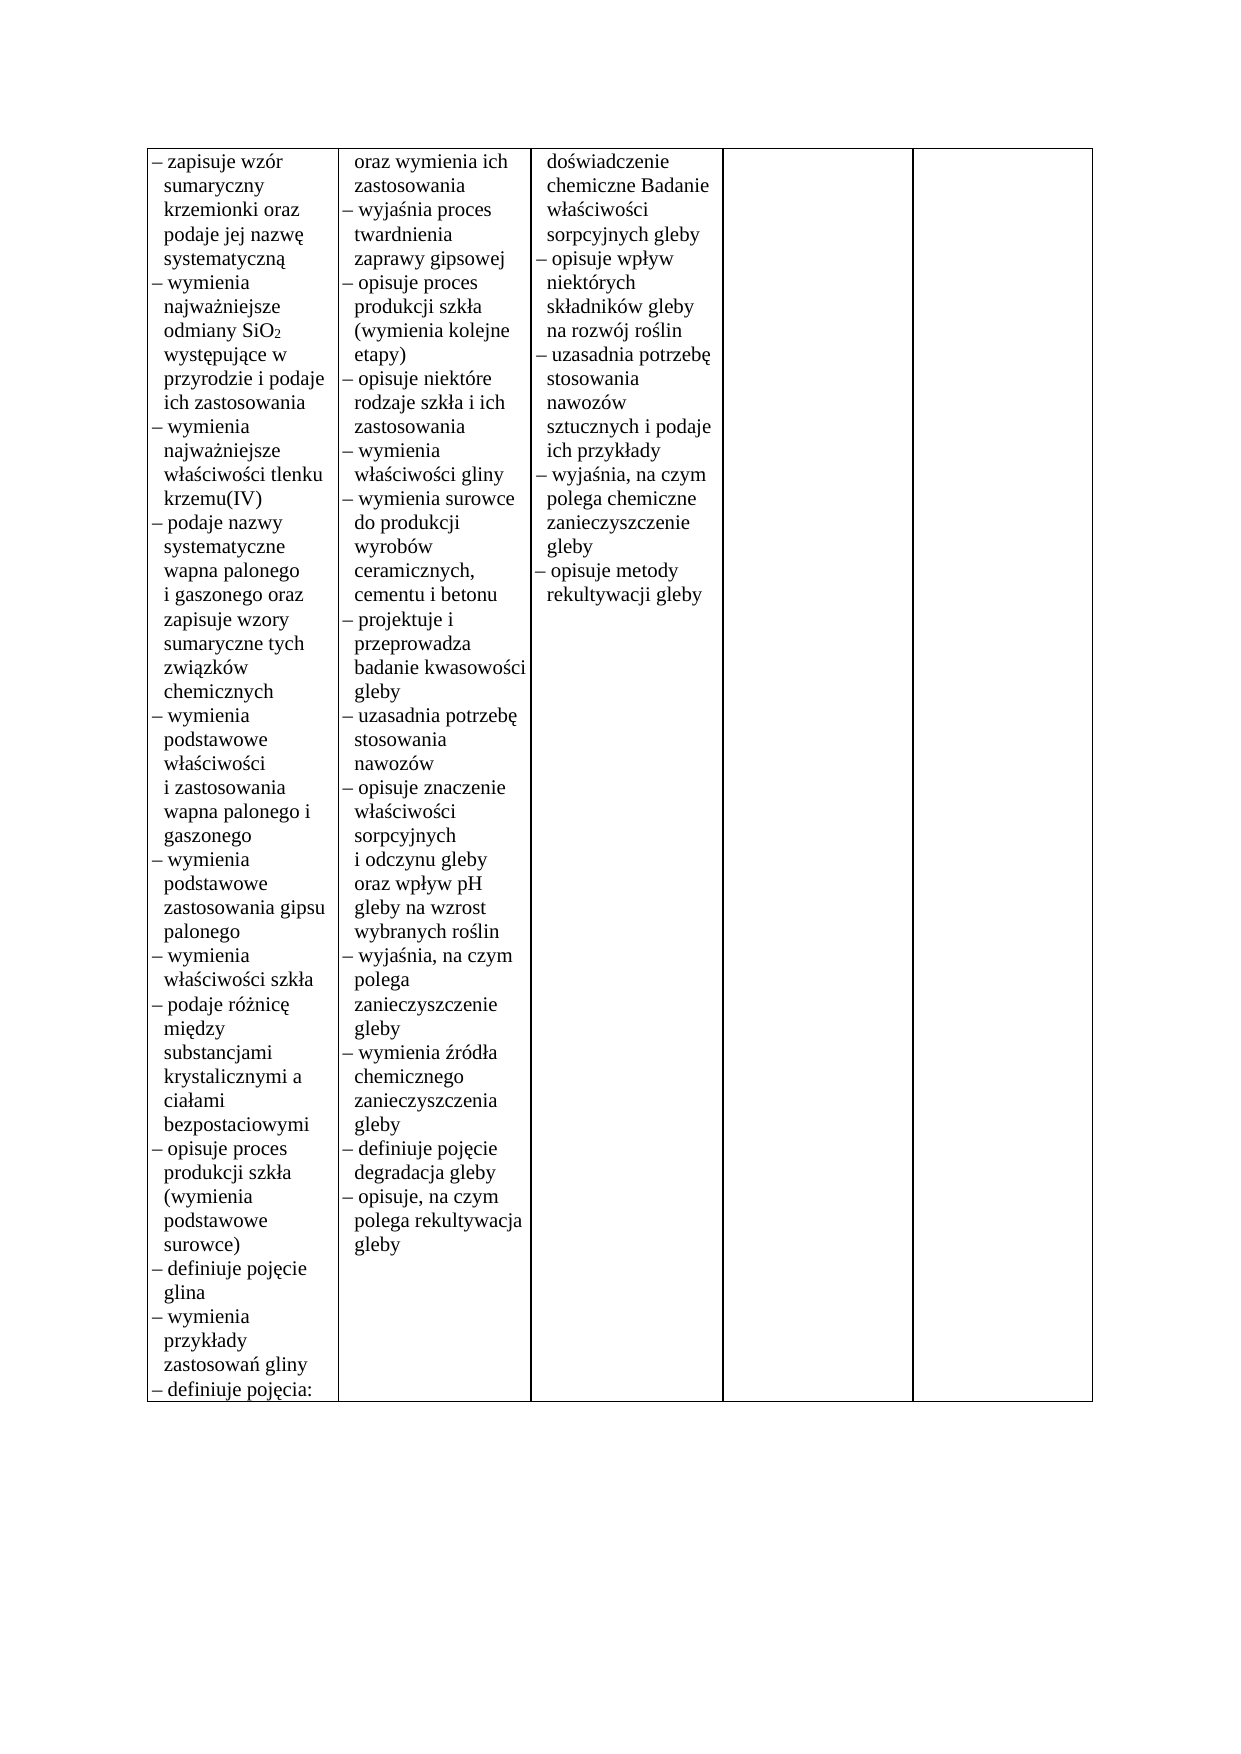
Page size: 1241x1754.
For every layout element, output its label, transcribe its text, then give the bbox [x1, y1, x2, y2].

table_cell doświadczenie chemiczne Badanie właściwości sorpcyjnych gleby – opisuje wpływ niektórych składników gleby na rozwój roślin – uzasadnia potrzebę stosowania nawozów sztucznych i podaje ich przykłady – wyjaśnia, na czym polega chemiczne zanieczyszczenie gleby – opisuje metody rekultywacji gleby [532, 149, 722, 1401]
table_cell oraz wymienia ich zastosowania – wyjaśnia proces twardnienia zaprawy gipsowej – opisuje proces produkcji szkła (wymienia kolejne etapy) – opisuje niektóre rodzaje szkła i ich zastosowania – wymienia właściwości gliny – wymienia surowce do produkcji wyrobów ceramicznych, cementu i betonu – projektuje i przeprowadza badanie kwasowości gleby – uzasadnia potrzebę stosowania nawozów – opisuje znaczenie właściwości sorpcyjnych i odczynu gleby oraz wpływ pH gleby na wzrost wybranych roślin – wyjaśnia, na czym polega zanieczyszczenie gleby – wymienia źródła chemicznego zanieczyszczenia gleby – definiuje pojęcie degradacja gleby – opisuje, na czym polega rekultywacja gleby [339, 149, 530, 1401]
table_cell [914, 149, 1092, 1401]
table_cell – zapisuje wzór sumaryczny krzemionki oraz podaje jej nazwę systematyczną – wymienia najważniejsze odmiany SiO2 występujące w przyrodzie i podaje ich zastosowania – wymienia najważniejsze właściwości tlenku krzemu(IV) – podaje nazwy systematyczne wapna palonego i gaszonego oraz zapisuje wzory sumaryczne tych związków chemicznych – wymienia podstawowe właściwości i zastosowania wapna palonego i gaszonego – wymienia podstawowe zastosowania gipsu palonego – wymienia właściwości szkła – podaje różnicę między substancjami krystalicznymi a ciałami bezpostaciowymi – opisuje proces produkcji szkła (wymienia podstawowe surowce) – definiuje pojęcie glina – wymienia przykłady zastosowań gliny – definiuje pojęcia: [148, 149, 338, 1401]
table_cell [724, 149, 912, 1401]
